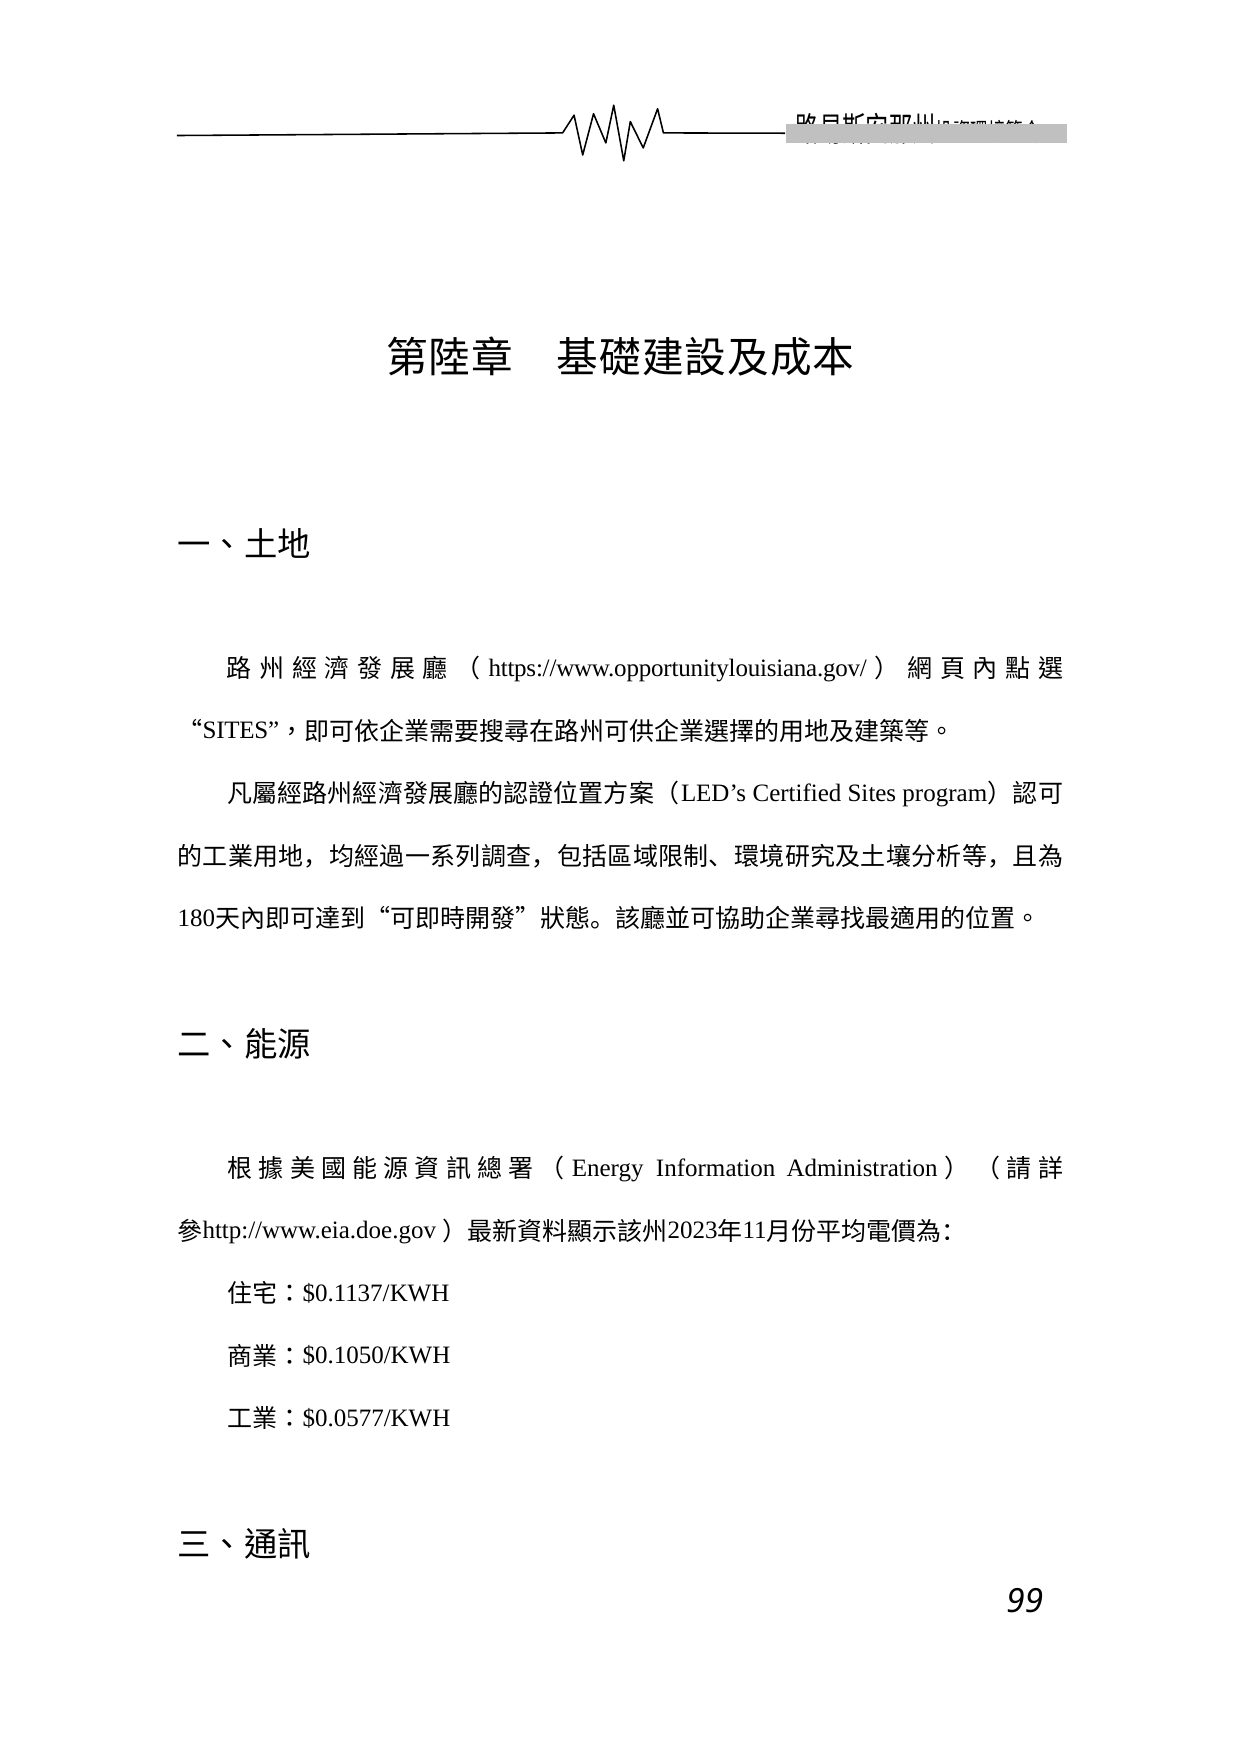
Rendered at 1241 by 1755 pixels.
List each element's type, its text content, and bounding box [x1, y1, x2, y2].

text 路州經濟發展廳（https://www.opportunitylouisiana.gov/）網頁內點選“SITES”，即可依企業需要搜尋在路州可供企業選擇的用地及建築等。 [177, 625, 1063, 750]
text 三、通訊 [177, 1500, 1063, 1563]
text 商業：$0.1050/KWH [177, 1313, 1063, 1375]
text 二、能源 [177, 1000, 1063, 1063]
text 凡屬經路州經濟發展廳的認證位置方案（LED’s Certified Sites program）認可的工業用地，均經過一系列調查，包括區域限制、環境研究及土壤分析等，且為180天內即可達到“可即時開發”狀態。該廳並可協助企業尋找最適用的位置。 [177, 750, 1063, 938]
text 住宅：$0.1137/KWH [177, 1250, 1063, 1313]
text 第陸章 基礎建設及成本 [177, 313, 1063, 375]
text 一、土地 [177, 500, 1063, 563]
text 工業：$0.0577/KWH [177, 1375, 1063, 1438]
text 根據美國能源資訊總署（Energy Information Administration）（請詳參http://www.eia.doe.gov ）最新資料顯示該州2023年11月份平均電價為： [177, 1125, 1063, 1250]
